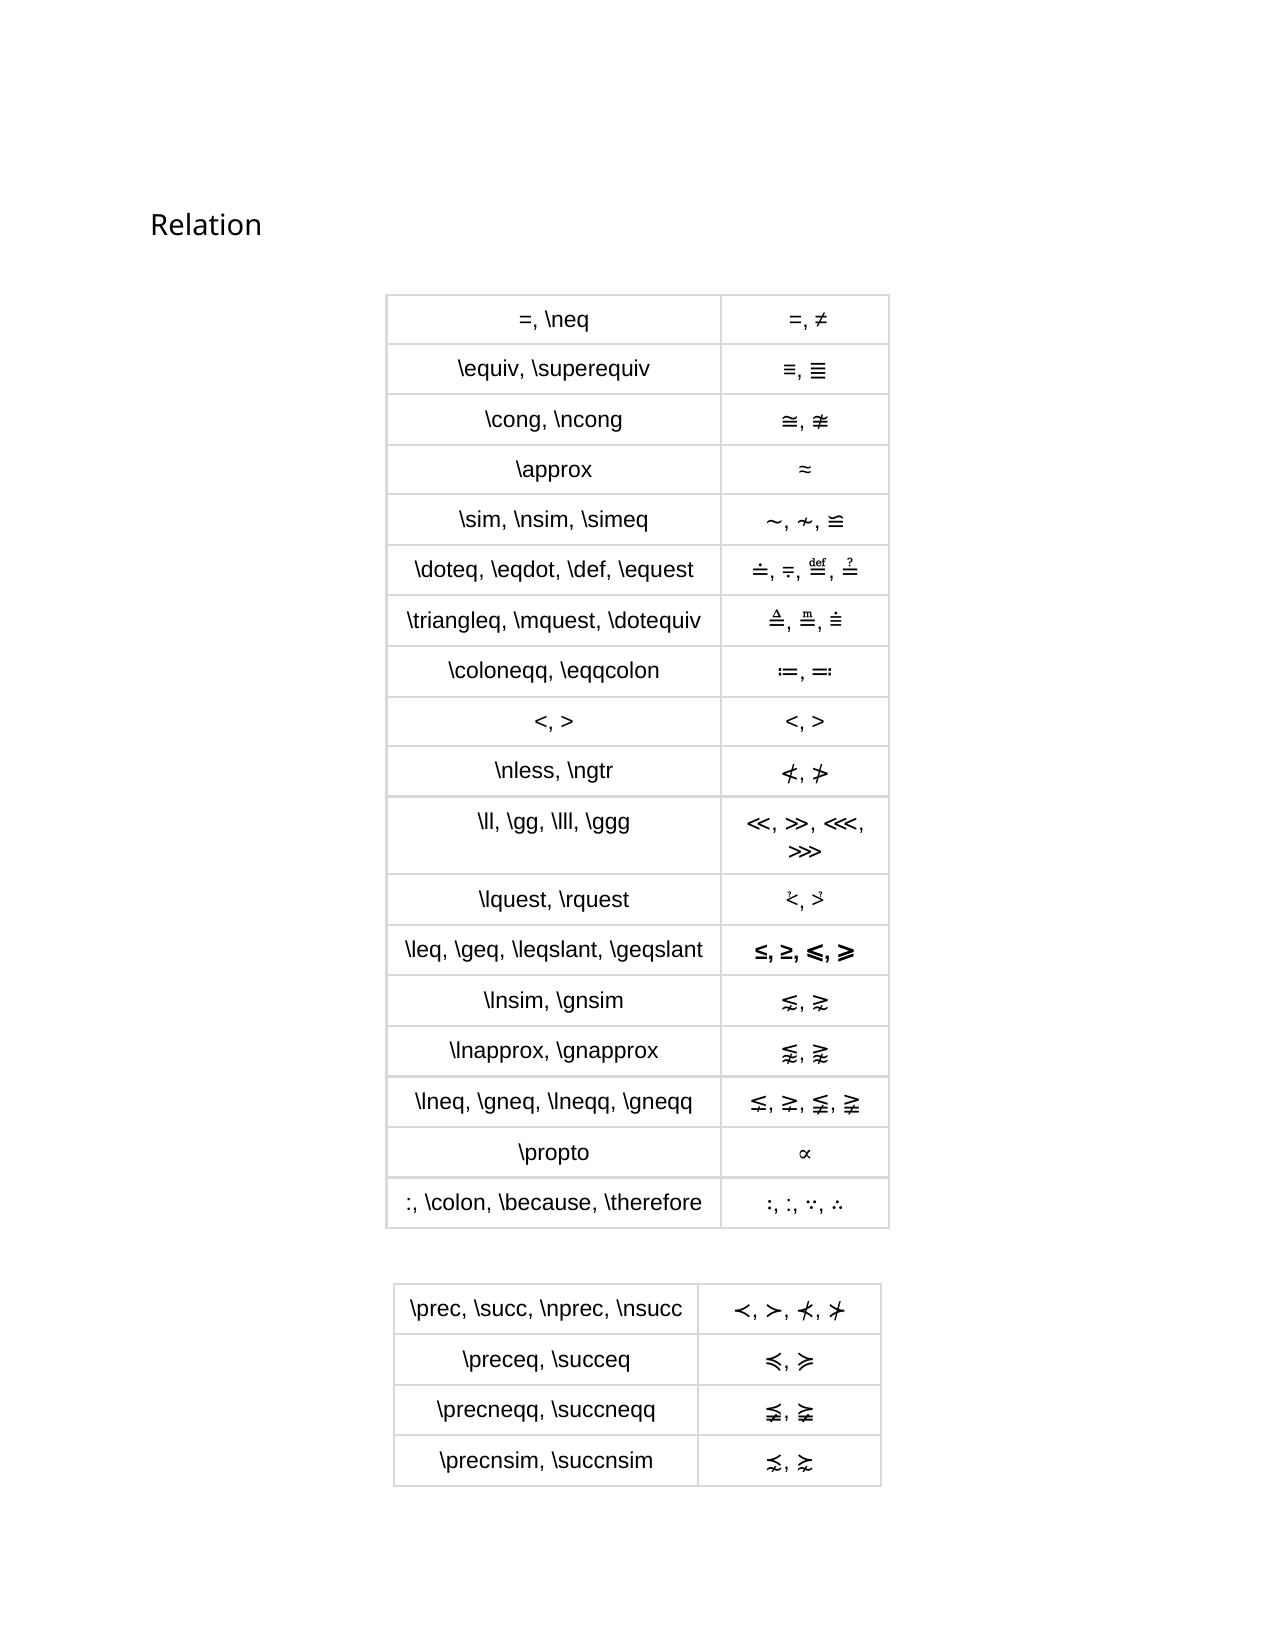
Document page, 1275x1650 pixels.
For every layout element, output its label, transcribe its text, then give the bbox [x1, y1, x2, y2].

table_cell \approx [388, 446, 720, 493]
table_cell ∝ [722, 1128, 888, 1176]
table_cell :, \colon, \because, \therefore [388, 1179, 720, 1227]
table_cell ⋦, ⋧ [722, 976, 888, 1025]
table_cell \doteq, \eqdot, \def, \equest [388, 546, 720, 594]
table_cell \nless, \ngtr [388, 747, 720, 795]
table_cell \coloneqq, \eqqcolon [388, 647, 720, 696]
table_cell ≡, ≣ [722, 345, 888, 393]
table_cell ≼, ≽ [699, 1335, 880, 1384]
table_header =, ≠ [722, 296, 888, 343]
table_cell ≔, ≕ [722, 647, 888, 696]
table_cell ⪇, ⪈, ≨, ≩ [722, 1078, 888, 1126]
table_cell \cong, \ncong [388, 395, 720, 444]
table_cell ≮, ≯ [722, 747, 888, 795]
table_cell ∼, ≁, ≌ [722, 495, 888, 543]
table_cell ≜, ≞, ⩧ [722, 596, 888, 644]
table_cell ≅, ≇ [722, 395, 888, 444]
table_cell ⋨, ⋩ [699, 1436, 880, 1485]
table_cell \propto [388, 1128, 720, 1176]
table_cell \precneqq, \succneqq [395, 1386, 697, 1434]
table_cell \precnsim, \succnsim [395, 1436, 697, 1485]
table_cell ≈ [722, 446, 888, 493]
table_cell \leq, \geq, \leqslant, \geqslant [388, 926, 720, 974]
table_cell \sim, \nsim, \simeq [388, 495, 720, 543]
table_cell \lnapprox, \gnapprox [388, 1027, 720, 1075]
table_cell \equiv, \superequiv [388, 345, 720, 393]
table_cell ⪉, ⪊ [722, 1027, 888, 1075]
table_cell \ll, \gg, \lll, \ggg [388, 798, 720, 873]
table_cell \lnsim, \gnsim [388, 976, 720, 1025]
subtitle Relation [150, 204, 1125, 243]
table_header \prec, \succ, \nprec, \nsucc [395, 1285, 697, 1333]
table_cell ≪, ≫, ⋘, ⋙ [722, 798, 888, 873]
table_header ≺, ≻, ⊀, ⊁ [699, 1285, 880, 1333]
table_cell <, > [388, 698, 720, 745]
table_header =, \neq [388, 296, 720, 343]
table_cell \lneq, \gneq, \lneqq, \gneqq [388, 1078, 720, 1126]
table_cell ∶, :, ∵, ∴ [722, 1179, 888, 1227]
table_cell \preceq, \succeq [395, 1335, 697, 1384]
table_cell ≤, ≥, ⩽, ⩾ [722, 926, 888, 974]
table_cell ≐, ⩦, ≝, ≟ [722, 546, 888, 594]
table_cell \lquest, \rquest [388, 875, 720, 924]
table_cell <, > [722, 698, 888, 745]
table_cell ⪵, ⪶ [699, 1386, 880, 1434]
table_cell \triangleq, \mquest, \dotequiv [388, 596, 720, 644]
table_cell ⩻, ⩼ [722, 875, 888, 924]
